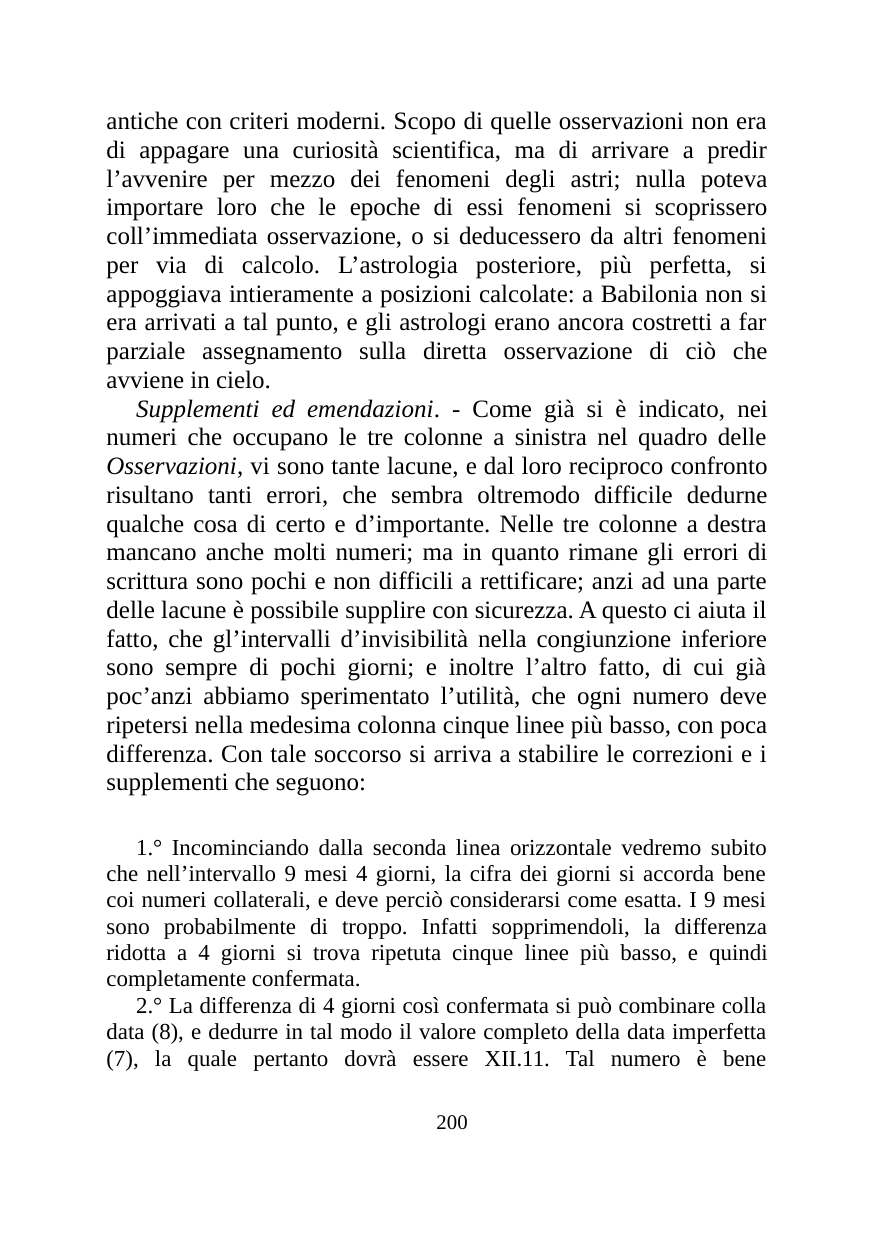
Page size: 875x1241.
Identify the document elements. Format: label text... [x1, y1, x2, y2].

text Supplementi ed emendazioni. - Come già si è indicato, nei numeri che occupano le tre colonne a sinistra nel quadro delle Osservazioni, vi sono tante lacune, e dal loro reciproco confronto risultano tanti errori, che sembra oltremodo difficile dedurne qualche cosa di certo e d’importante. Nelle tre colonne a destra mancano anche molti numeri; ma in quanto rimane gli errori di scrittura sono pochi e non difficili a rettificare; anzi ad una parte delle lacune è possibile supplire con sicurezza. A questo ci aiuta il fatto, che gl’intervalli d’invisibilità nella congiunzione inferiore sono sempre di pochi giorni; e inoltre l’altro fatto, di cui già poc’anzi abbiamo sperimentato l’utilità, che ogni numero deve ripetersi nella medesima colonna cinque linee più basso, con poca differenza. Con tale soccorso si arriva a stabilire le correzioni e i supplementi che seguono: [106, 394, 768, 796]
text 1.° Incominciando dalla seconda linea orizzontale vedremo subito che nell’intervallo 9 mesi 4 giorni, la cifra dei giorni si accorda bene coi numeri collaterali, e deve perciò considerarsi come esatta. I 9 mesi sono probabilmente di troppo. Infatti sopprimendoli, la differenza ridotta a 4 giorni si trova ripetuta cinque linee più basso, e quindi completamente confermata. [106, 834, 768, 992]
text antiche con criteri moderni. Scopo di quelle osservazioni non era di appagare una curiosità scientifica, ma di arrivare a predir l’avvenire per mezzo dei fenomeni degli astri; nulla poteva importare loro che le epoche di essi fenomeni si scoprissero coll’immediata osservazione, o si deducessero da altri fenomeni per via di calcolo. L’astrologia posteriore, più perfetta, si appoggiava intieramente a posizioni calcolate: a Babilonia non si era arrivati a tal punto, e gli astrologi erano ancora costretti a far parziale assegnamento sulla diretta osservazione di ciò che avviene in cielo. [106, 106, 768, 394]
text 2.° La differenza di 4 giorni così confermata si può combinare colla data (8), e dedurre in tal modo il valore completo della data imperfetta (7), la quale pertanto dovrà essere XII.11. Tal numero è bene [106, 992, 768, 1071]
